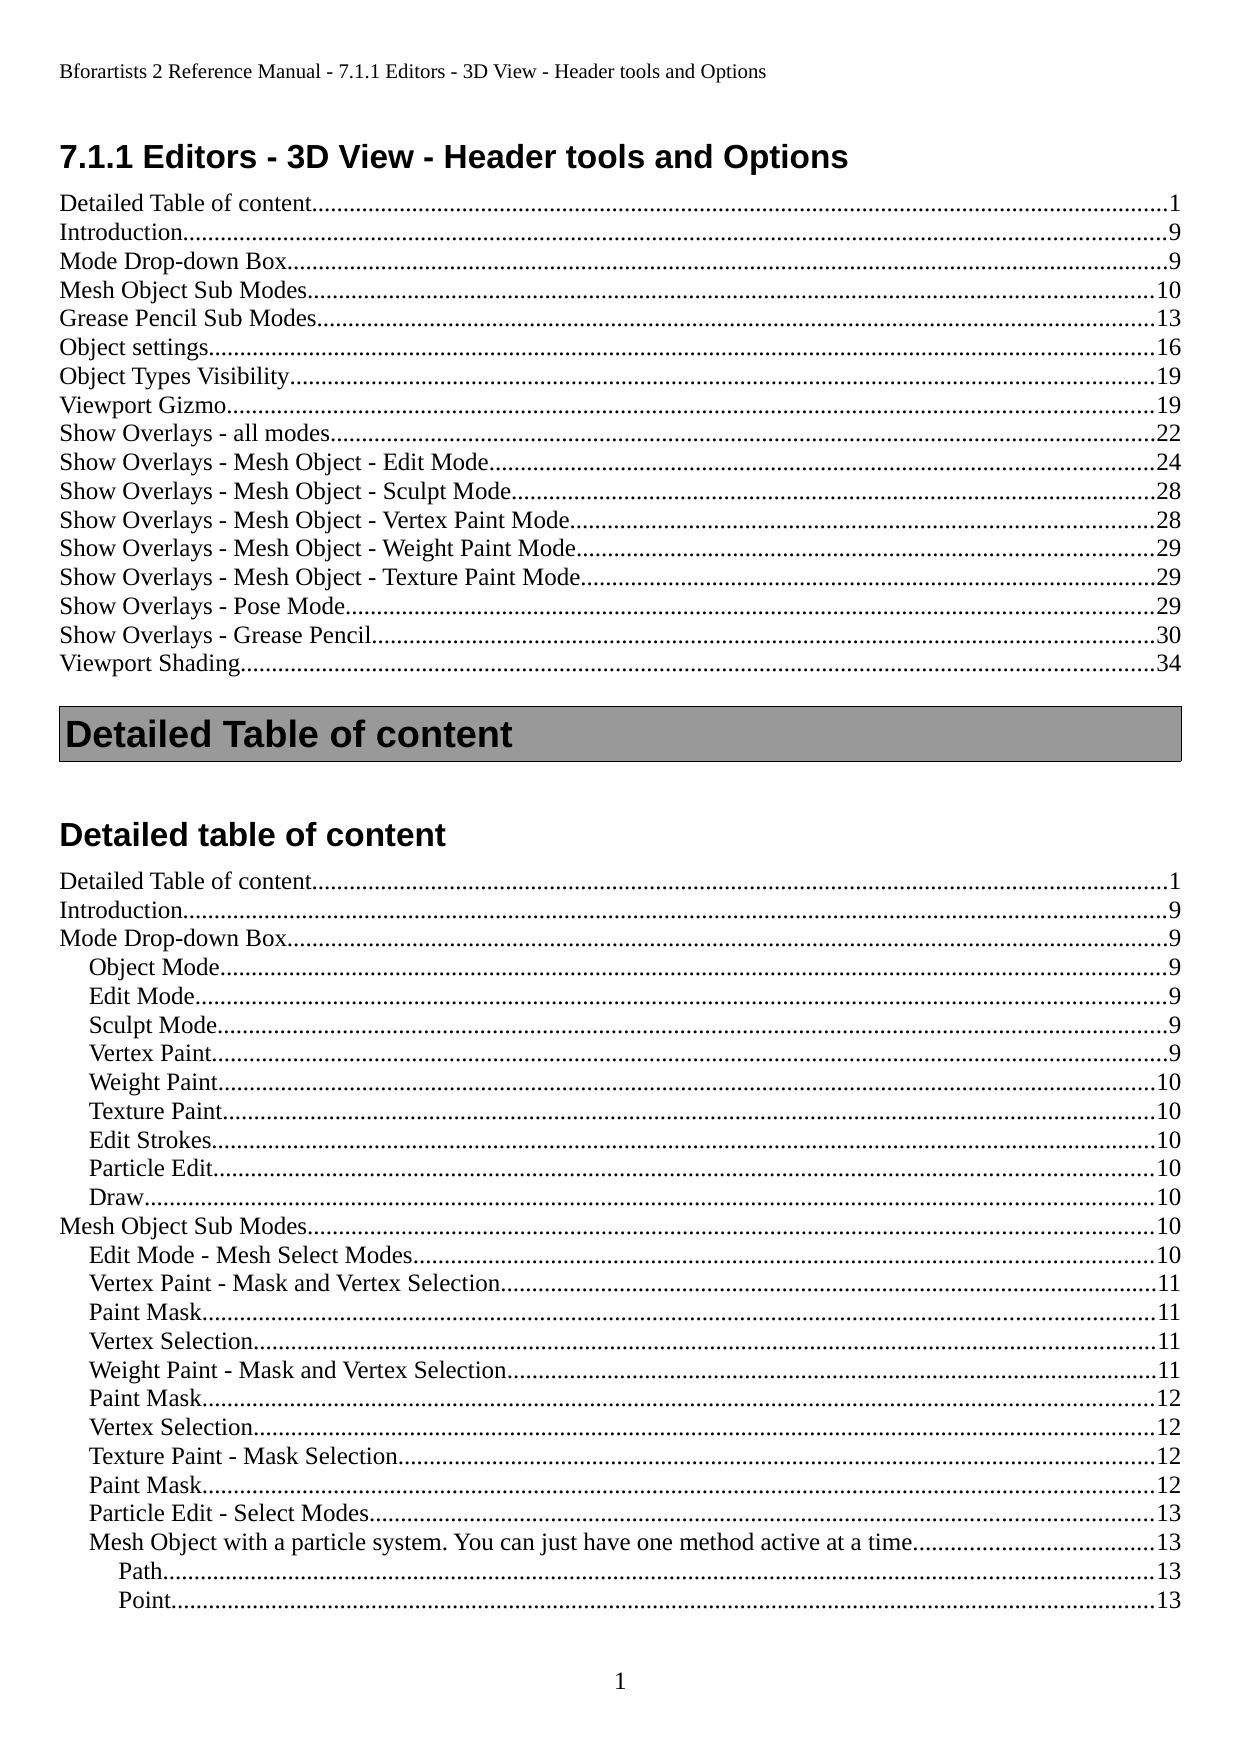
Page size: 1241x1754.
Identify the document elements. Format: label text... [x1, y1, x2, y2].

text Paint Mask 12 [88, 1383, 1181, 1412]
text Show Overlays - all modes 22 [59, 418, 1181, 447]
text Paint Mask 11 [88, 1297, 1181, 1326]
text Show Overlays - Mesh Object - Vertex Paint Mode 28 [59, 505, 1181, 533]
text Mode Drop-down Box 9 [59, 923, 1181, 952]
text Show Overlays - Grease Pencil 30 [59, 620, 1181, 648]
text Edit Mode - Mesh Select Modes 10 [88, 1240, 1181, 1268]
text Grease Pencil Sub Modes 13 [59, 303, 1181, 332]
text Vertex Selection 11 [88, 1326, 1181, 1355]
text Texture Paint - Mask Selection 12 [88, 1441, 1181, 1470]
text Edit Mode 9 [88, 981, 1181, 1010]
subtitle Detailed table of content [59, 815, 1181, 853]
text Edit Strokes 10 [88, 1125, 1181, 1153]
text Weight Paint - Mask and Vertex Selection 11 [88, 1355, 1181, 1383]
text Mode Drop-down Box 9 [59, 246, 1181, 275]
text Draw 10 [88, 1182, 1181, 1211]
text Texture Paint 10 [88, 1096, 1181, 1125]
text Viewport Shading 34 [59, 648, 1181, 677]
text Show Overlays - Mesh Object - Texture Paint Mode 29 [59, 562, 1181, 591]
text Detailed Table of content 1 [59, 188, 1181, 217]
text Object settings 16 [59, 332, 1181, 361]
text Sculpt Mode 9 [88, 1010, 1181, 1038]
text Point 13 [118, 1585, 1181, 1613]
text Mesh Object with a particle system. You can just have one method active at a time. 13 [88, 1527, 1181, 1556]
text Mesh Object Sub Modes 10 [59, 275, 1181, 303]
text Detailed Table of content 1 [59, 866, 1181, 895]
text Show Overlays - Mesh Object - Weight Paint Mode 29 [59, 533, 1181, 562]
text Vertex Selection 12 [88, 1412, 1181, 1441]
text Particle Edit - Select Modes 13 [88, 1498, 1181, 1527]
text Introduction 9 [59, 217, 1181, 246]
text Show Overlays - Pose Mode 29 [59, 591, 1181, 620]
text Mesh Object Sub Modes 10 [59, 1211, 1181, 1240]
table_header Detailed Table of content [60, 707, 1181, 761]
text Paint Mask 12 [88, 1470, 1181, 1498]
text Weight Paint 10 [88, 1067, 1181, 1096]
text Viewport Gizmo 19 [59, 390, 1181, 418]
subtitle 7.1.1 Editors - 3D View - Header tools and Options [59, 138, 1181, 176]
text Object Types Visibility 19 [59, 361, 1181, 390]
text Path 13 [118, 1556, 1181, 1585]
text Show Overlays - Mesh Object - Edit Mode 24 [59, 447, 1181, 476]
text Show Overlays - Mesh Object - Sculpt Mode 28 [59, 476, 1181, 505]
text Vertex Paint 9 [88, 1038, 1181, 1067]
text Object Mode 9 [88, 952, 1181, 981]
text Particle Edit 10 [88, 1153, 1181, 1182]
text Introduction 9 [59, 895, 1181, 923]
text Vertex Paint - Mask and Vertex Selection 11 [88, 1268, 1181, 1297]
